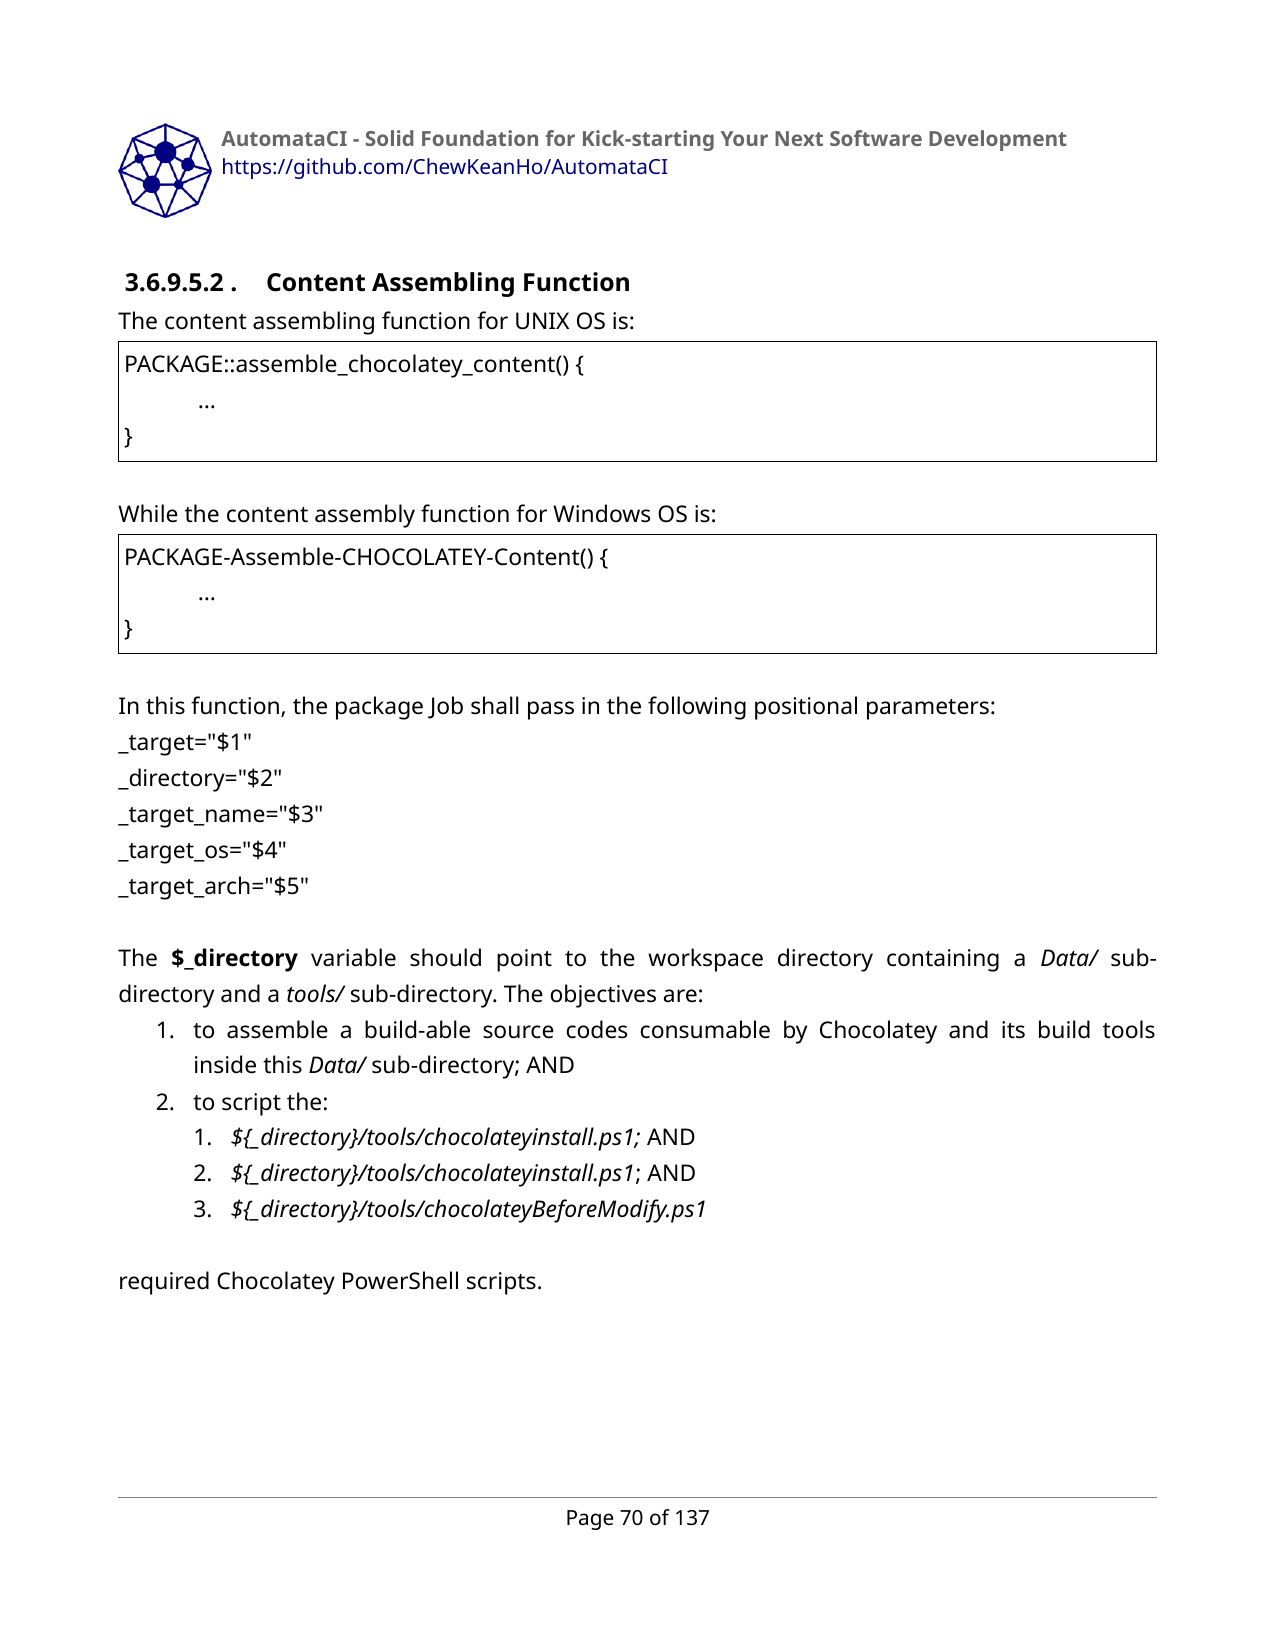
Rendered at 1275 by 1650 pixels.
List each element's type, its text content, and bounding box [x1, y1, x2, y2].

text _target_arch="$5" [118, 870, 1157, 901]
text _target_name="$3" [118, 798, 1157, 829]
text The content assembling function for UNIX OS is: [118, 305, 1157, 337]
text While the content assembly function for Windows OS is: [118, 498, 1157, 529]
text _directory="$2" [118, 762, 1157, 793]
text The $_directory variable should point to the workspace directory containing a Data/ sub-directory and a tools/ sub-directory. The objectives are: [118, 942, 1157, 1009]
picture [118, 123, 212, 218]
list ${_directory}/tools/chocolateyBeforeModify.ps1 [193, 1193, 1157, 1224]
list to assemble a build-able source codes consumable by Chocolatey and its build tools inside this Data/ sub-directory; AND [156, 1013, 1157, 1081]
list ${_directory}/tools/chocolateyinstall.ps1; AND [193, 1121, 1157, 1153]
text In this function, the package Job shall pass in the following positional parameters: [118, 690, 1157, 721]
text _target="$1" [118, 726, 1157, 757]
subtitle Content Assembling Function [118, 265, 1157, 299]
table_header PACKAGE-Assemble-CHOCOLATEY-Content() { … } [119, 535, 1156, 653]
list ${_directory}/tools/chocolateyinstall.ps1; AND [193, 1157, 1157, 1188]
table_header PACKAGE::assemble_chocolatey_content() { … } [119, 342, 1156, 461]
list to script the: [156, 1085, 1157, 1117]
text required Chocolatey PowerShell scripts. [118, 1265, 1157, 1296]
text _target_os="$4" [118, 834, 1157, 865]
